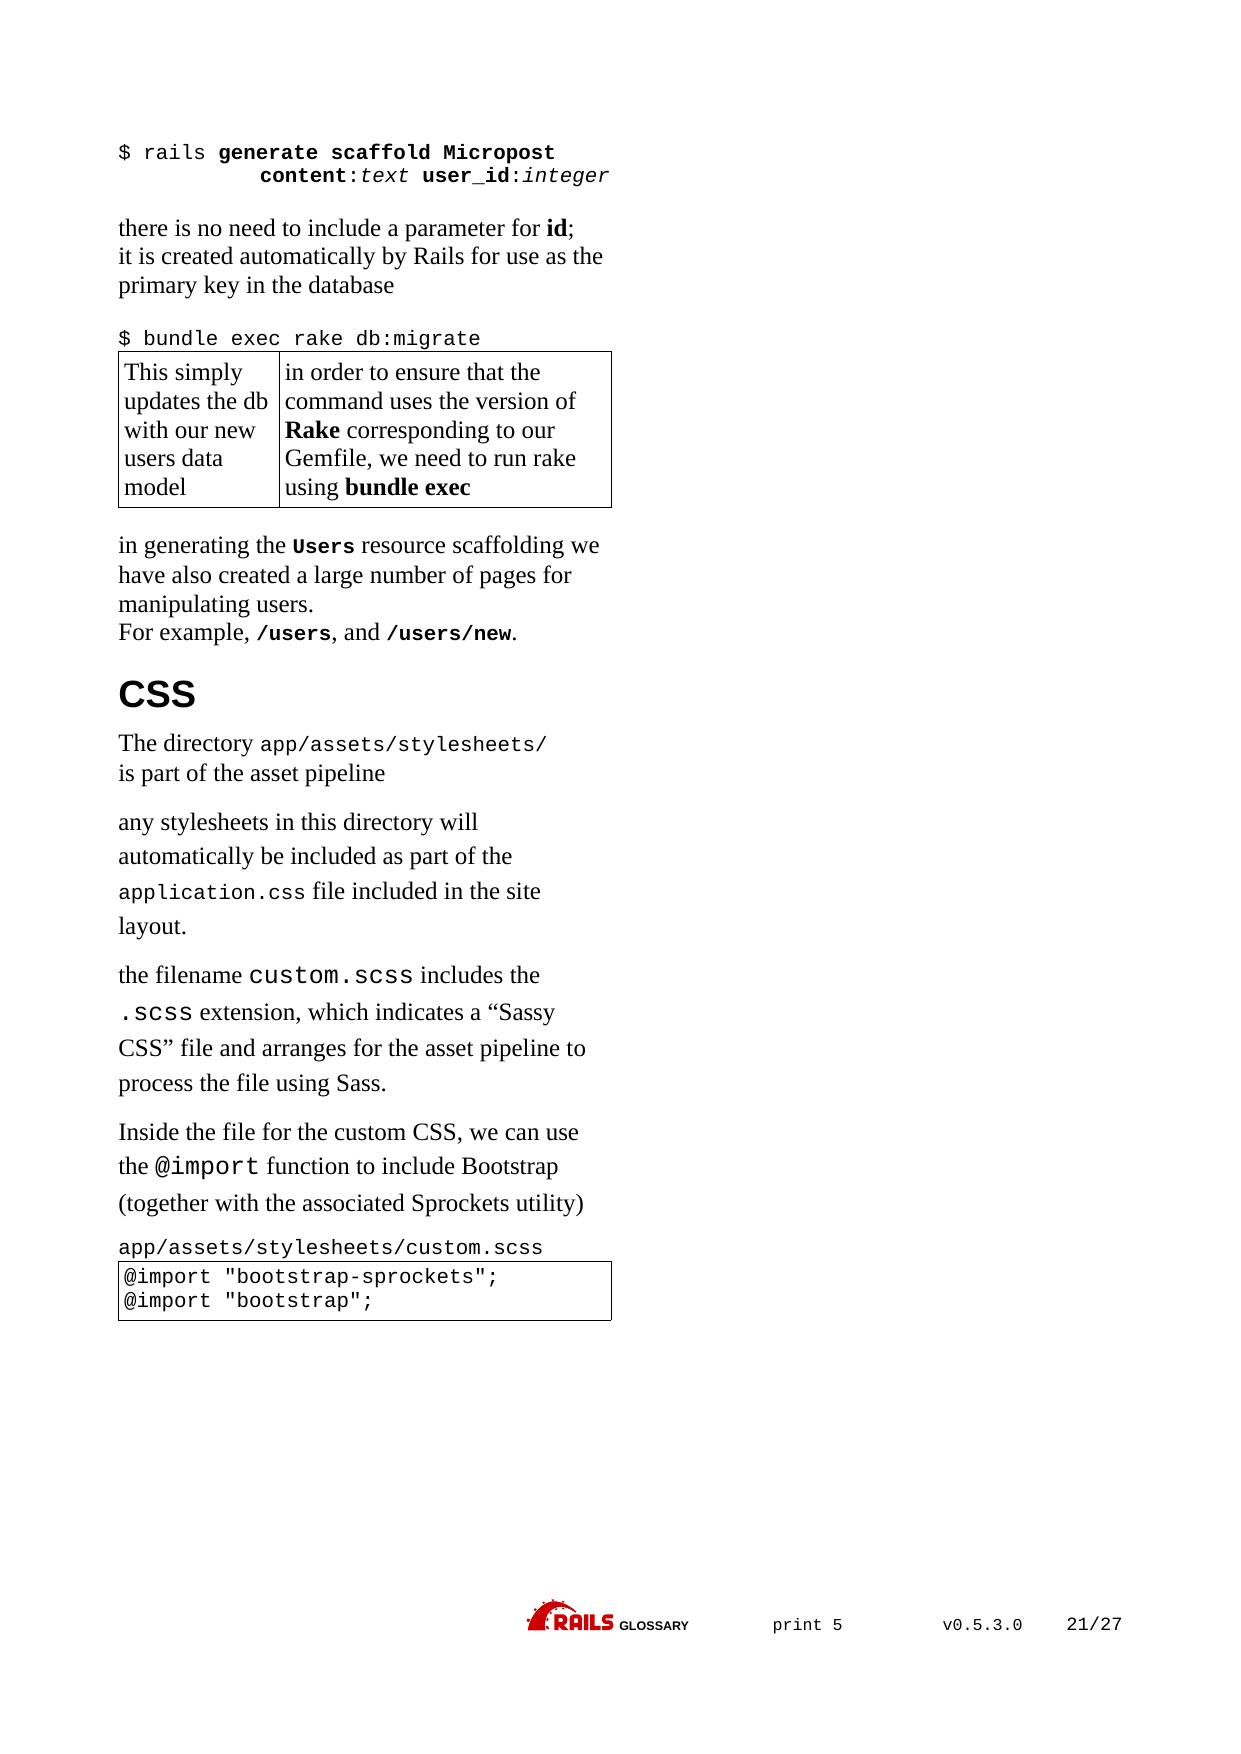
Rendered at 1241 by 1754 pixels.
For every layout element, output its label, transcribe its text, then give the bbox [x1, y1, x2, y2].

text For example, /users, and /users/new. [118, 617, 611, 647]
text $ rails generate scaffold Micropost [118, 142, 611, 165]
text Inside the file for the custom CSS, we can use the @import function to include Bootstrap (together with the associated Sprockets utility) [118, 1117, 611, 1217]
text app/assets/stylesheets/custom.scss [118, 1237, 611, 1261]
text it is created automatically by Rails for use as the [118, 241, 611, 270]
text primary key in the database [118, 270, 611, 299]
text $ bundle exec rake db:migrate [118, 328, 611, 351]
text the filename custom.scss includes the .scss extension, which indicates a “Sassy CSS” file and arranges for the asset pipeline to process the file using Sass. [118, 960, 611, 1097]
text is part of the asset pipeline [118, 758, 611, 787]
table_header This simply updates the db with our new users data model [119, 352, 279, 507]
table_header @import "bootstrap-sprockets"; @import "bootstrap"; [119, 1262, 611, 1319]
text The directory app/assets/stylesheets/ [118, 728, 611, 758]
subtitle CSS [118, 672, 611, 716]
text content:text user_id:integer [118, 165, 611, 189]
text in generating the Users resource scaffolding we have also created a large number of pages for manipulating users. [118, 530, 611, 617]
table_header in order to ensure that the command uses the version of Rake corresponding to our Gemfile, we need to run rake using bundle exec [280, 352, 611, 507]
text there is no need to include a parameter for id; [118, 213, 611, 241]
text any stylesheets in this directory will automatically be included as part of the application.css file included in the site layout. [118, 807, 611, 940]
